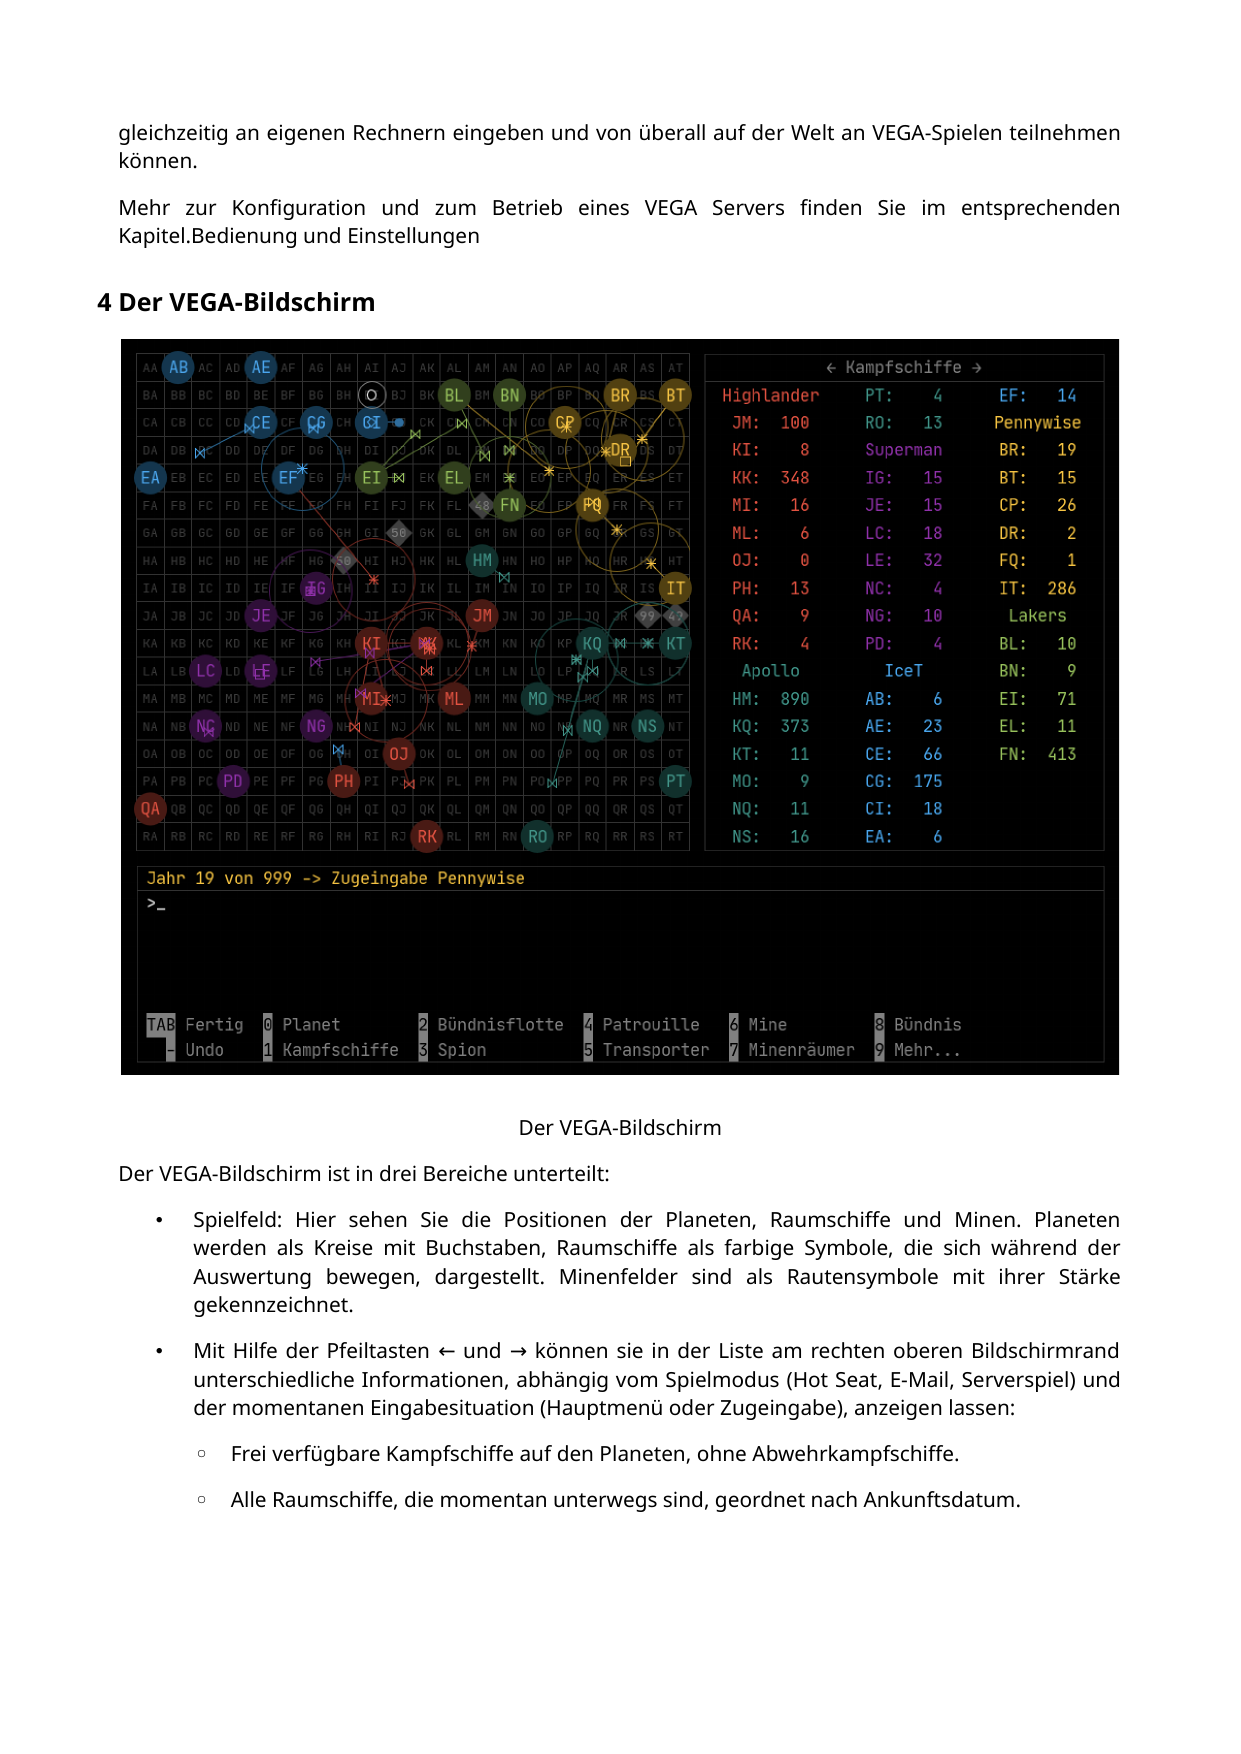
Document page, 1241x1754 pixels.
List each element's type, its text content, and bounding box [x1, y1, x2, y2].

text gleichzeitig an eigenen Rechnern eingeben und von überall auf der Welt an VEGA-Spielen teilnehmen können. [118, 118, 1122, 175]
subtitle Der VEGA-Bildschirm [118, 285, 1122, 319]
list Spielfeld: Hier sehen Sie die Positionen der Planeten, Raumschiffe und Minen. Planeten werden als Kreise mit Buchstaben, Raumschiffe als farbige Symbole, die sich während der Auswertung bewegen, dargestellt. Minenfelder sind als Rautensymbole mit ihrer Stärke gekennzeichnet. [156, 1205, 1122, 1319]
list Frei verfügbare Kampfschiffe auf den Planeten, ohne Abwehrkampfschiffe. [193, 1439, 1122, 1468]
text Mehr zur Konfiguration und zum Betrieb eines VEGA Servers finden Sie im entsprechenden Kapitel.Bedienung und Einstellungen [118, 193, 1122, 249]
list Mit Hilfe der Pfeiltasten ← und → können sie in der Liste am rechten oberen Bildschirmrand unterschiedliche Informationen, abhängig vom Spielmodus (Hot Seat, E-Mail, Serverspiel) und der momentanen Eingabesituation (Hauptmenü oder Zugeingabe), anzeigen lassen: [156, 1336, 1122, 1422]
text Der VEGA-Bildschirm ist in drei Bereiche unterteilt: [118, 1159, 1122, 1187]
picture [121, 339, 1120, 1075]
text Der VEGA-Bildschirm [118, 1075, 1122, 1141]
list Alle Raumschiffe, die momentan unterwegs sind, geordnet nach Ankunftsdatum. [193, 1486, 1122, 1514]
